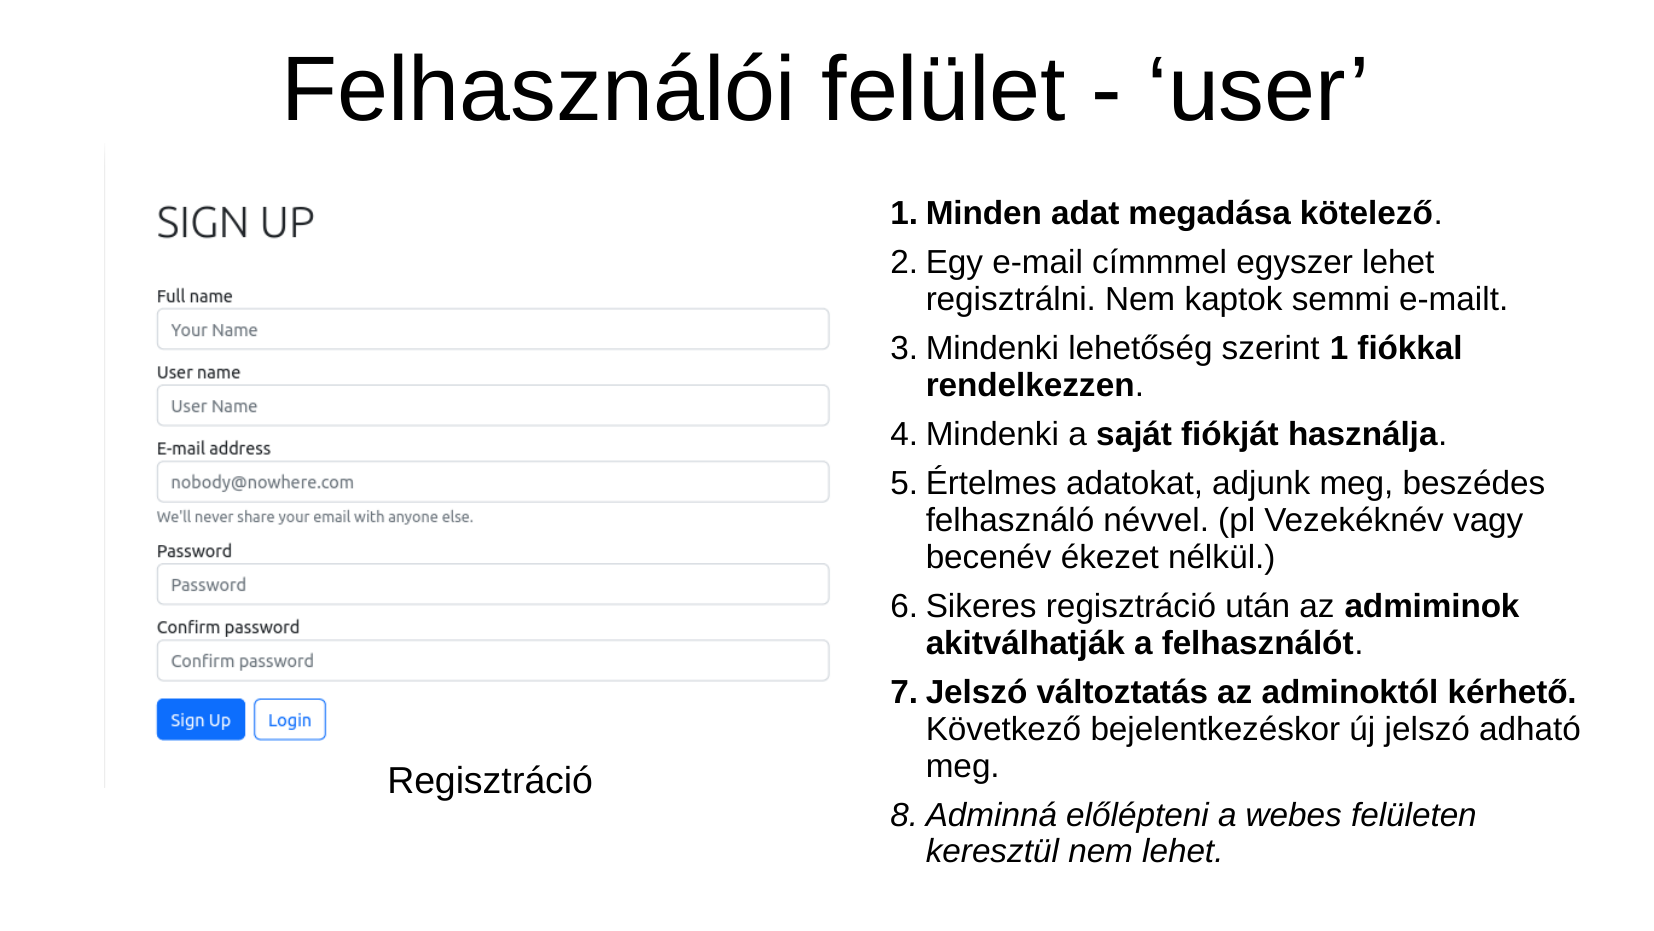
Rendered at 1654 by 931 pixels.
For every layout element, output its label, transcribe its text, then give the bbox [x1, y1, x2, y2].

text_box Minden adat megadása kötelező. Egy e-mail címmmel egyszer lehet regisztrálni. Nem kaptok semmi e-mailt. Mindenki lehetőség szerint 1 fiókkal rendelkezzen. Mindenki a saját fiókját használja. Értelmes adatokat, adjunk meg, beszédes felhasználó névvel. (pl Vezekéknév vagy becenév ékezet nélkül.) Sikeres regisztráció után az admiminok akitválhatják a felhasználót. Jelszó változtatás az adminoktól kérhető. Következő bejelentkezéskor új jelszó adható meg. Adminná előlépteni a webes felületen keresztül nem lehet. [875, 187, 1613, 931]
title Felhasználói felület - ‘user’ [82, 37, 1571, 193]
picture [104, 143, 876, 788]
